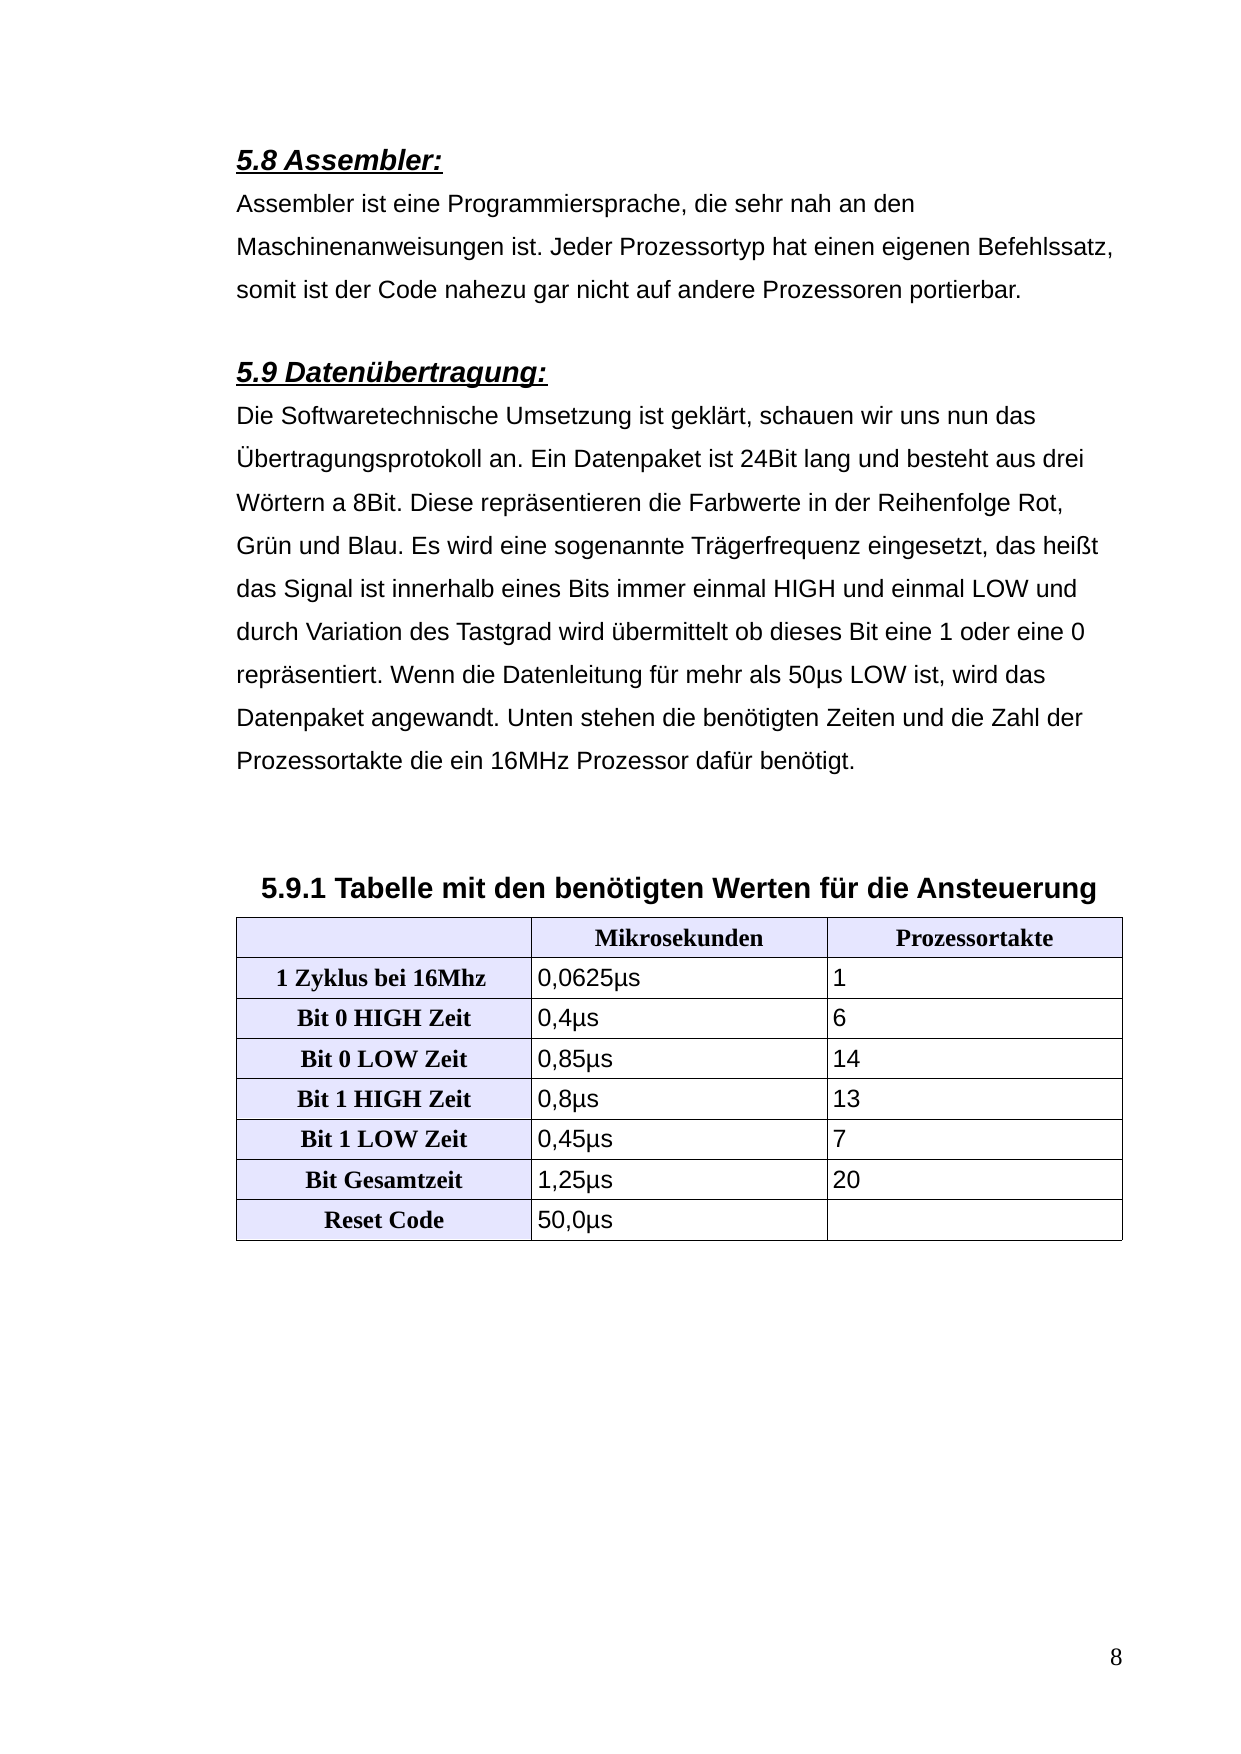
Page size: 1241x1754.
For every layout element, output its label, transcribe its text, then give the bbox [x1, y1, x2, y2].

table_cell Bit 1 LOW Zeit [237, 1120, 531, 1159]
table_header Mikrosekunden [532, 918, 827, 957]
table_cell Bit 0 HIGH Zeit [237, 999, 531, 1038]
table_cell 6 [828, 999, 1122, 1038]
text Assembler ist eine Programmiersprache, die sehr nah an den Maschinenanweisungen ist. Jeder Prozessortyp hat einen eigenen Befehlssatz, somit ist der Code nahezu gar nicht auf andere Prozessoren portierbar. [236, 189, 1122, 304]
subtitle 5.9.1 Tabelle mit den benötigten Werten für die Ansteuerung [236, 871, 1122, 904]
table_cell Reset Code [237, 1200, 531, 1239]
subtitle 5.9 Datenübertragung: [236, 355, 1122, 389]
table_header Prozessortakte [828, 918, 1122, 957]
table_cell Bit 1 HIGH Zeit [237, 1079, 531, 1118]
table_cell 0,0625µs [532, 958, 827, 998]
table_header [237, 918, 531, 957]
table_cell 1 Zyklus bei 16Mhz [237, 958, 531, 998]
table_cell 0,4µs [532, 999, 827, 1038]
table_cell 50,0µs [532, 1200, 827, 1239]
text Die Softwaretechnische Umsetzung ist geklärt, schauen wir uns nun das Übertragungsprotokoll an. Ein Datenpaket ist 24Bit lang und besteht aus drei Wörtern a 8Bit. Diese repräsentieren die Farbwerte in der Reihenfolge Rot, Grün und Blau. Es wird eine sogenannte Trägerfrequenz eingesetzt, das heißt das Signal ist innerhalb eines Bits immer einmal HIGH und einmal LOW und durch Variation des Tastgrad wird übermittelt ob dieses Bit eine 1 oder eine 0 repräsentiert. Wenn die Datenleitung für mehr als 50µs LOW ist, wird das Datenpaket angewandt. Unten stehen die benötigten Zeiten und die Zahl der Prozessortakte die ein 16MHz Prozessor dafür benötigt. [236, 401, 1122, 775]
table_cell 13 [828, 1079, 1122, 1118]
table_cell 1 [828, 958, 1122, 998]
table_cell 1,25µs [532, 1160, 827, 1199]
table_cell 0,8µs [532, 1079, 827, 1118]
table_cell 0,45µs [532, 1120, 827, 1159]
table_cell 0,85µs [532, 1039, 827, 1078]
table_cell 7 [828, 1120, 1122, 1159]
table_cell 14 [828, 1039, 1122, 1078]
table_cell Bit 0 LOW Zeit [237, 1039, 531, 1078]
table_cell 20 [828, 1160, 1122, 1199]
table_cell [828, 1200, 1122, 1239]
subtitle 5.8 Assembler: [236, 143, 1122, 177]
table_cell Bit Gesamtzeit [237, 1160, 531, 1199]
